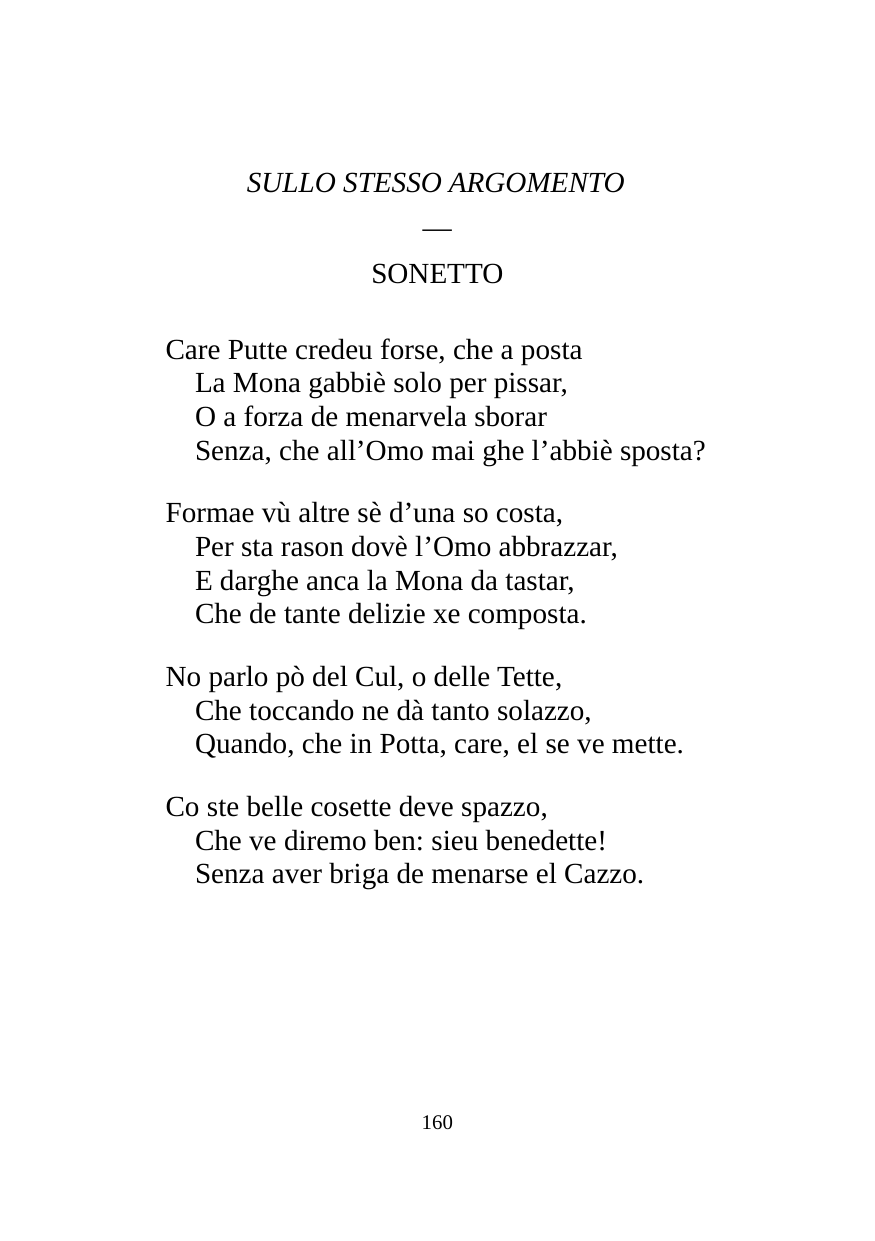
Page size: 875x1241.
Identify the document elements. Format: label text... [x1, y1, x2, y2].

text — [106, 211, 768, 244]
subtitle SULLO STESSO ARGOMENTO [106, 165, 768, 199]
text Formae vù altre sè d’una so costa, Per sta rason dovè l’Omo abbrazzar, E darghe anca la Mona da tastar, Che de tante delizie xe composta. [165, 496, 768, 630]
text SONETTO [106, 257, 768, 290]
text Co ste belle cosette deve spazzo, Che ve diremo ben: sieu benedette! Senza aver briga de menarse el Cazzo. [165, 789, 768, 890]
text Care Putte credeu forse, che a posta La Mona gabbiè solo per pissar, O a forza de menarvela sborar Senza, che all’Omo mai ghe l’abbiè sposta? [165, 332, 768, 466]
text No parlo pò del Cul, o delle Tette, Che toccando ne dà tanto solazzo, Quando, che in Potta, care, el se ve mette. [165, 659, 768, 760]
